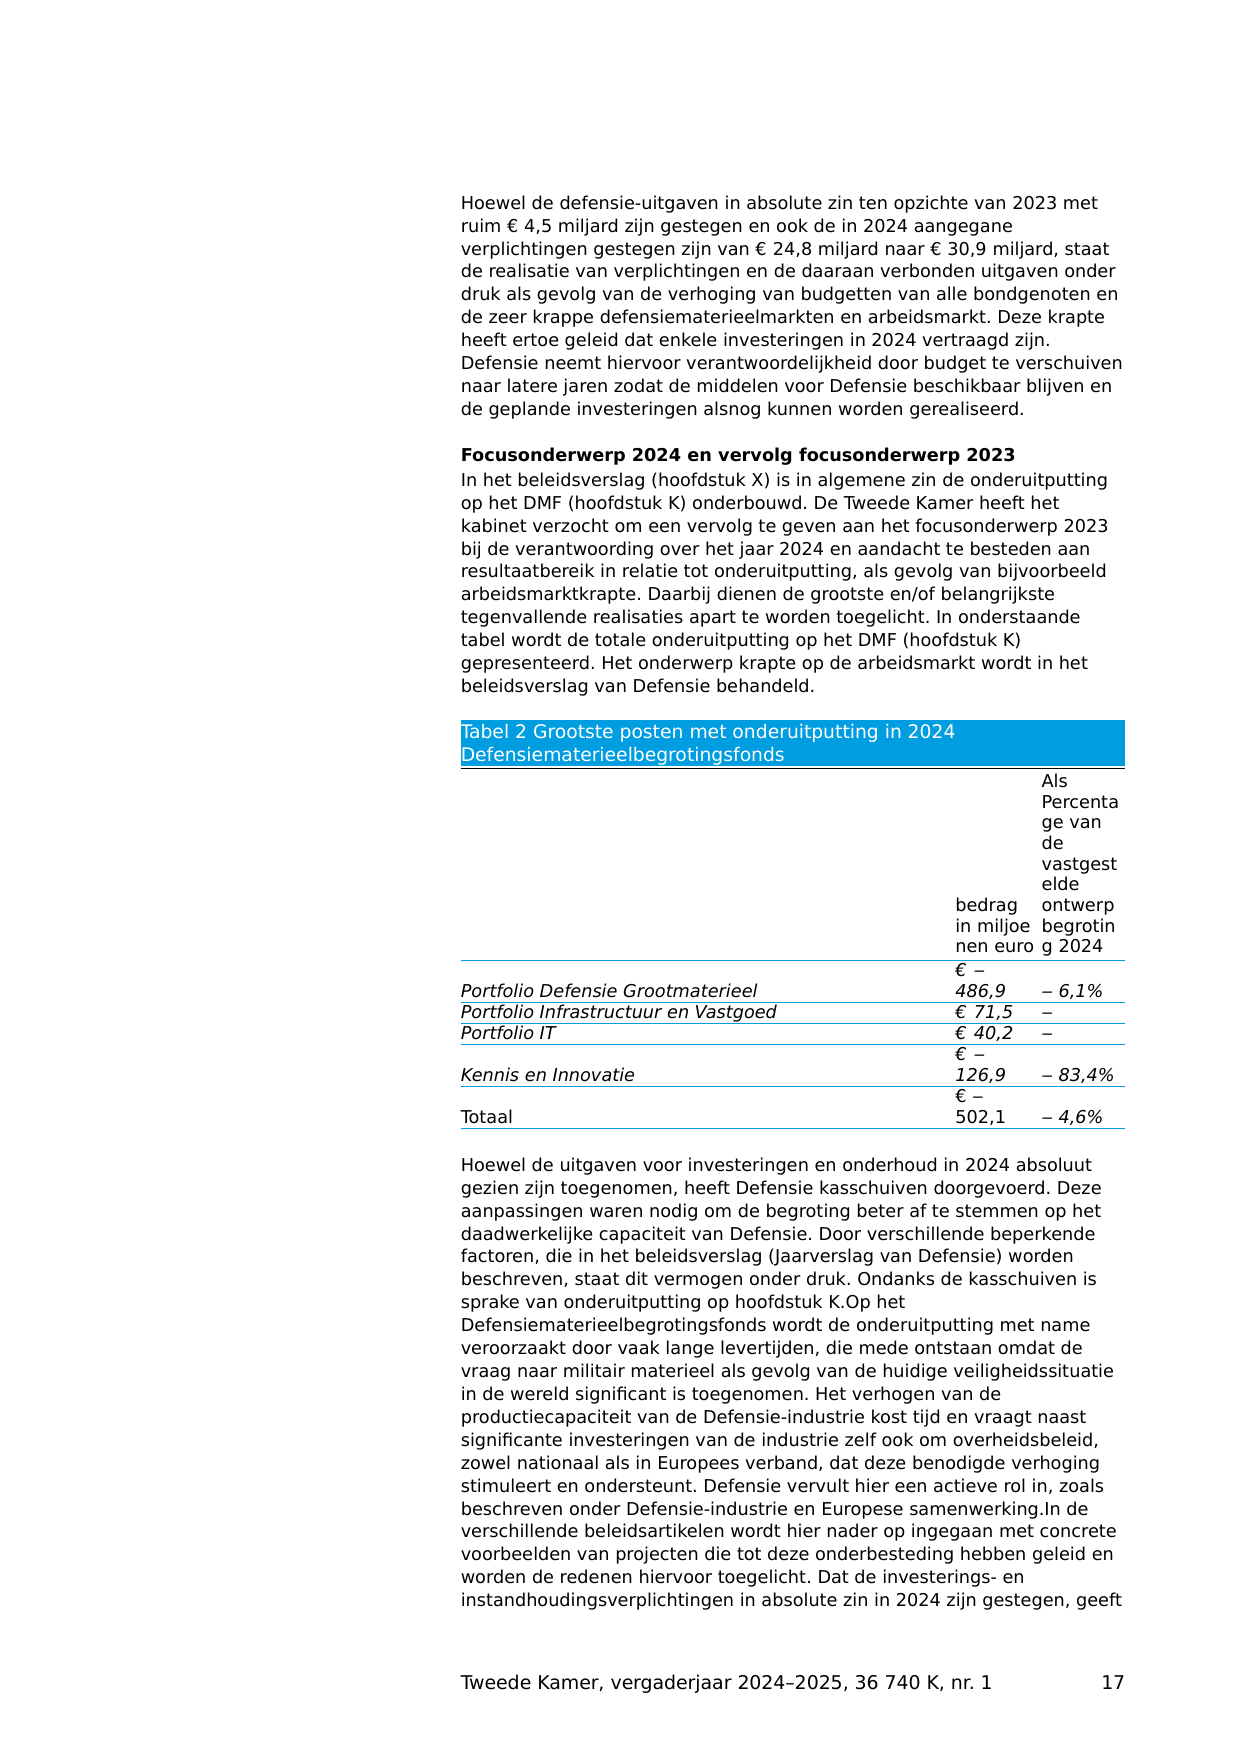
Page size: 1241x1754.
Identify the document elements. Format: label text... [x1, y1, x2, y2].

table_cell Portfolio IT [461, 1024, 952, 1044]
table_cell € ‒ 486,9 [952, 961, 1038, 1002]
table_cell € ‒ 502,1 [952, 1087, 1038, 1127]
table_cell Portfolio Infrastructuur en Vastgoed [461, 1003, 952, 1023]
text Focusonderwerp 2024 en vervolg focusonderwerp 2023 [461, 443, 1125, 466]
table_cell [461, 769, 952, 960]
text Hoewel de uitgaven voor investeringen en onderhoud in 2024 absoluut gezien zijn toegenomen, heeft Defensie kasschuiven doorgevoerd. Deze aanpassingen waren nodig om de begroting beter af te stemmen op het daadwerkelijke capaciteit van Defensie. Door verschillende beperkende factoren, die in het beleidsverslag (Jaarverslag van Defensie) worden beschreven, staat dit vermogen onder druk. Ondanks de kasschuiven is sprake van onderuitputting op hoofdstuk K.Op het Defensiematerieelbegrotingsfonds wordt de onderuitputting met name veroorzaakt door vaak lange levertijden, die mede ontstaan omdat de vraag naar militair materieel als gevolg van de huidige veiligheidssituatie in de wereld significant is toegenomen. Het verhogen van de productiecapaciteit van de Defensie-industrie kost tijd en vraagt naast significante investeringen van de industrie zelf ook om overheidsbeleid, zowel nationaal als in Europees verband, dat deze benodigde verhoging stimuleert en ondersteunt. Defensie vervult hier een actieve rol in, zoals beschreven onder Defensie-industrie en Europese samenwerking.In de verschillende beleidsartikelen wordt hier nader op ingegaan met concrete voorbeelden van projecten die tot deze onderbesteding hebben geleid en worden de redenen hiervoor toegelicht. Dat de investerings- en instandhoudingsverplichtingen in absolute zin in 2024 zijn gestegen, geeft [461, 1153, 1125, 1611]
table_cell Totaal [461, 1087, 952, 1127]
table_cell € 71,5 [952, 1003, 1038, 1023]
text In het beleidsverslag (hoofdstuk X) is in algemene zin de onderuitputting op het DMF (hoofdstuk K) onderbouwd. De Tweede Kamer heeft het kabinet verzocht om een vervolg te geven aan het focusonderwerp 2023 bij de verantwoording over het jaar 2024 en aandacht te besteden aan resultaatbereik in relatie tot onderuitputting, als gevolg van bijvoorbeeld arbeidsmarktkrapte. Daarbij dienen de grootste en/of belangrijkste tegenvallende realisaties apart te worden toegelicht. In onderstaande tabel wordt de totale onderuitputting op het DMF (hoofdstuk K) gepresenteerd. Het onderwerp krapte op de arbeidsmarkt wordt in het beleidsverslag van Defensie behandeld. [461, 468, 1125, 697]
table_cell bedrag in miljoenen euro [952, 769, 1038, 960]
table_cell ‒ 6,1% [1039, 961, 1125, 1002]
table_cell ‒ [1039, 1024, 1125, 1044]
table_cell ‒ 4,6% [1039, 1087, 1125, 1127]
table_cell ‒ [1039, 1003, 1125, 1023]
table_cell Portfolio Defensie Grootmaterieel [461, 961, 952, 1002]
table_cell € 40,2 [952, 1024, 1038, 1044]
table_cell Kennis en Innovatie [461, 1045, 952, 1086]
text Hoewel de defensie-uitgaven in absolute zin ten opzichte van 2023 met ruim € 4,5 miljard zijn gestegen en ook de in 2024 aangegane verplichtingen gestegen zijn van € 24,8 miljard naar € 30,9 miljard, staat de realisatie van verplichtingen en de daaraan verbonden uitgaven onder druk als gevolg van de verhoging van budgetten van alle bondgenoten en de zeer krappe defensiematerieelmarkten en arbeidsmarkt. Deze krapte heeft ertoe geleid dat enkele investeringen in 2024 vertraagd zijn. Defensie neemt hiervoor verantwoordelijkheid door budget te verschuiven naar latere jaren zodat de middelen voor Defensie beschikbaar blijven en de geplande investeringen alsnog kunnen worden gerealiseerd. [461, 191, 1125, 420]
table_cell ‒ 83,4% [1039, 1045, 1125, 1086]
table_cell € ‒ 126,9 [952, 1045, 1038, 1086]
table_cell Als Percentage van de vastgestelde ontwerpbegroting 2024 [1039, 769, 1125, 960]
